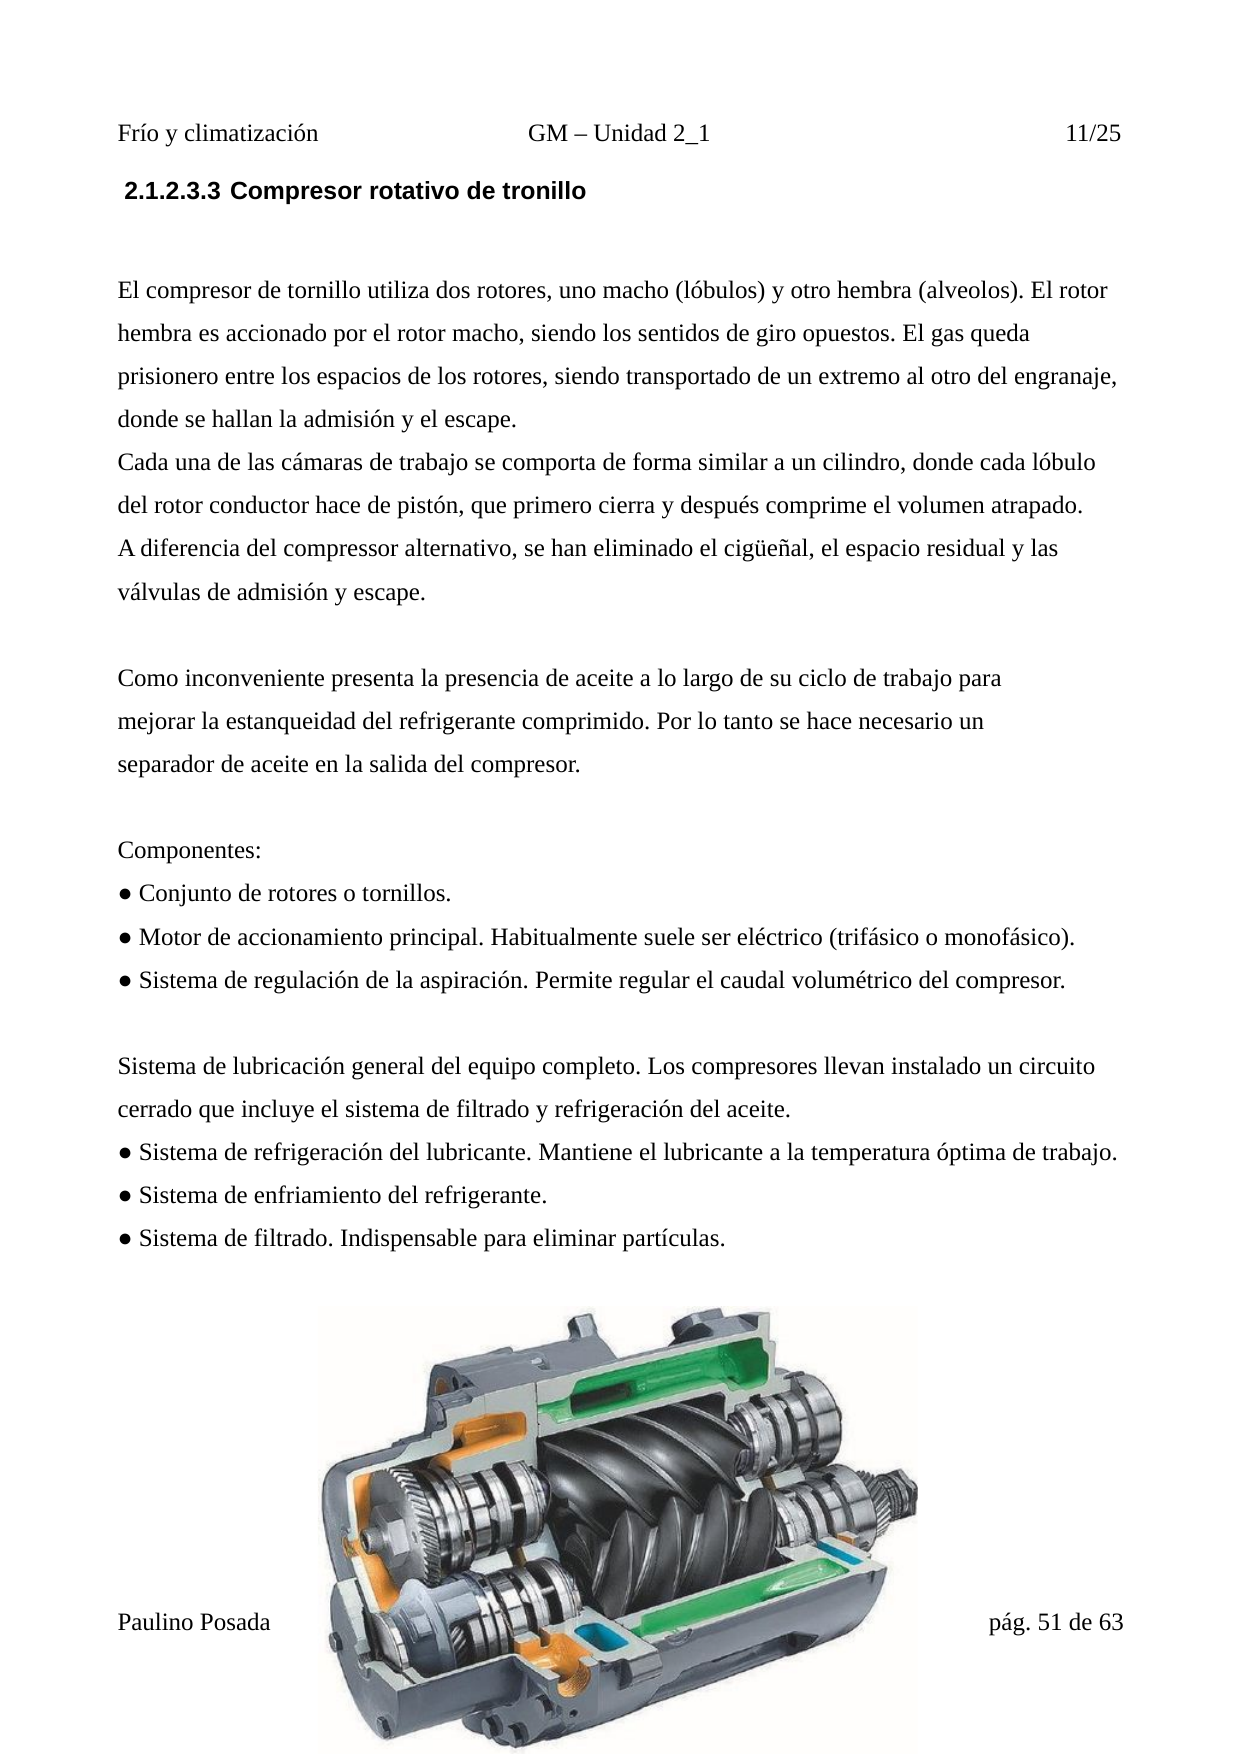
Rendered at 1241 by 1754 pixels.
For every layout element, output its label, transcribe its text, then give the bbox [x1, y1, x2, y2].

text ● Sistema de enfriamiento del refrigerante. [117, 1180, 1123, 1209]
text ● Sistema de filtrado. Indispensable para eliminar partículas. [117, 1223, 1123, 1252]
text ● Motor de accionamiento principal. Habitualmente suele ser eléctrico (trifásico o monofásico). [117, 922, 1123, 950]
text Como inconveniente presenta la presencia de aceite a lo largo de su ciclo de trabajo para [117, 663, 1123, 692]
text mejorar la estanqueidad del refrigerante comprimido. Por lo tanto se hace necesario un [117, 706, 1123, 735]
subtitle Compresor rotativo de tronillo [117, 176, 1123, 205]
picture [317, 1306, 918, 1754]
text ● Sistema de regulación de la aspiración. Permite regular el caudal volumétrico del compresor. [117, 965, 1123, 993]
text ● Conjunto de rotores o tornillos. [117, 878, 1123, 907]
text Cada una de las cámaras de trabajo se comporta de forma similar a un cilindro, donde cada lóbulo del rotor conductor hace de pistón, que primero cierra y después comprime el volumen atrapado. [117, 447, 1123, 519]
text A diferencia del compressor alternativo, se han eliminado el cigüeñal, el espacio residual y las válvulas de admisión y escape. [117, 533, 1123, 605]
text Sistema de lubricación general del equipo completo. Los compresores llevan instalado un circuito cerrado que incluye el sistema de filtrado y refrigeración del aceite. [117, 1051, 1123, 1123]
text Componentes: [117, 835, 1123, 864]
text separador de aceite en la salida del compresor. [117, 749, 1123, 778]
text El compresor de tornillo utiliza dos rotores, uno macho (lóbulos) y otro hembra (alveolos). El rotor hembra es accionado por el rotor macho, siendo los sentidos de giro opuestos. El gas queda prisionero entre los espacios de los rotores, siendo transportado de un extremo al otro del engranaje, donde se hallan la admisión y el escape. [117, 275, 1123, 433]
text ● Sistema de refrigeración del lubricante. Mantiene el lubricante a la temperatura óptima de trabajo. [117, 1137, 1123, 1166]
